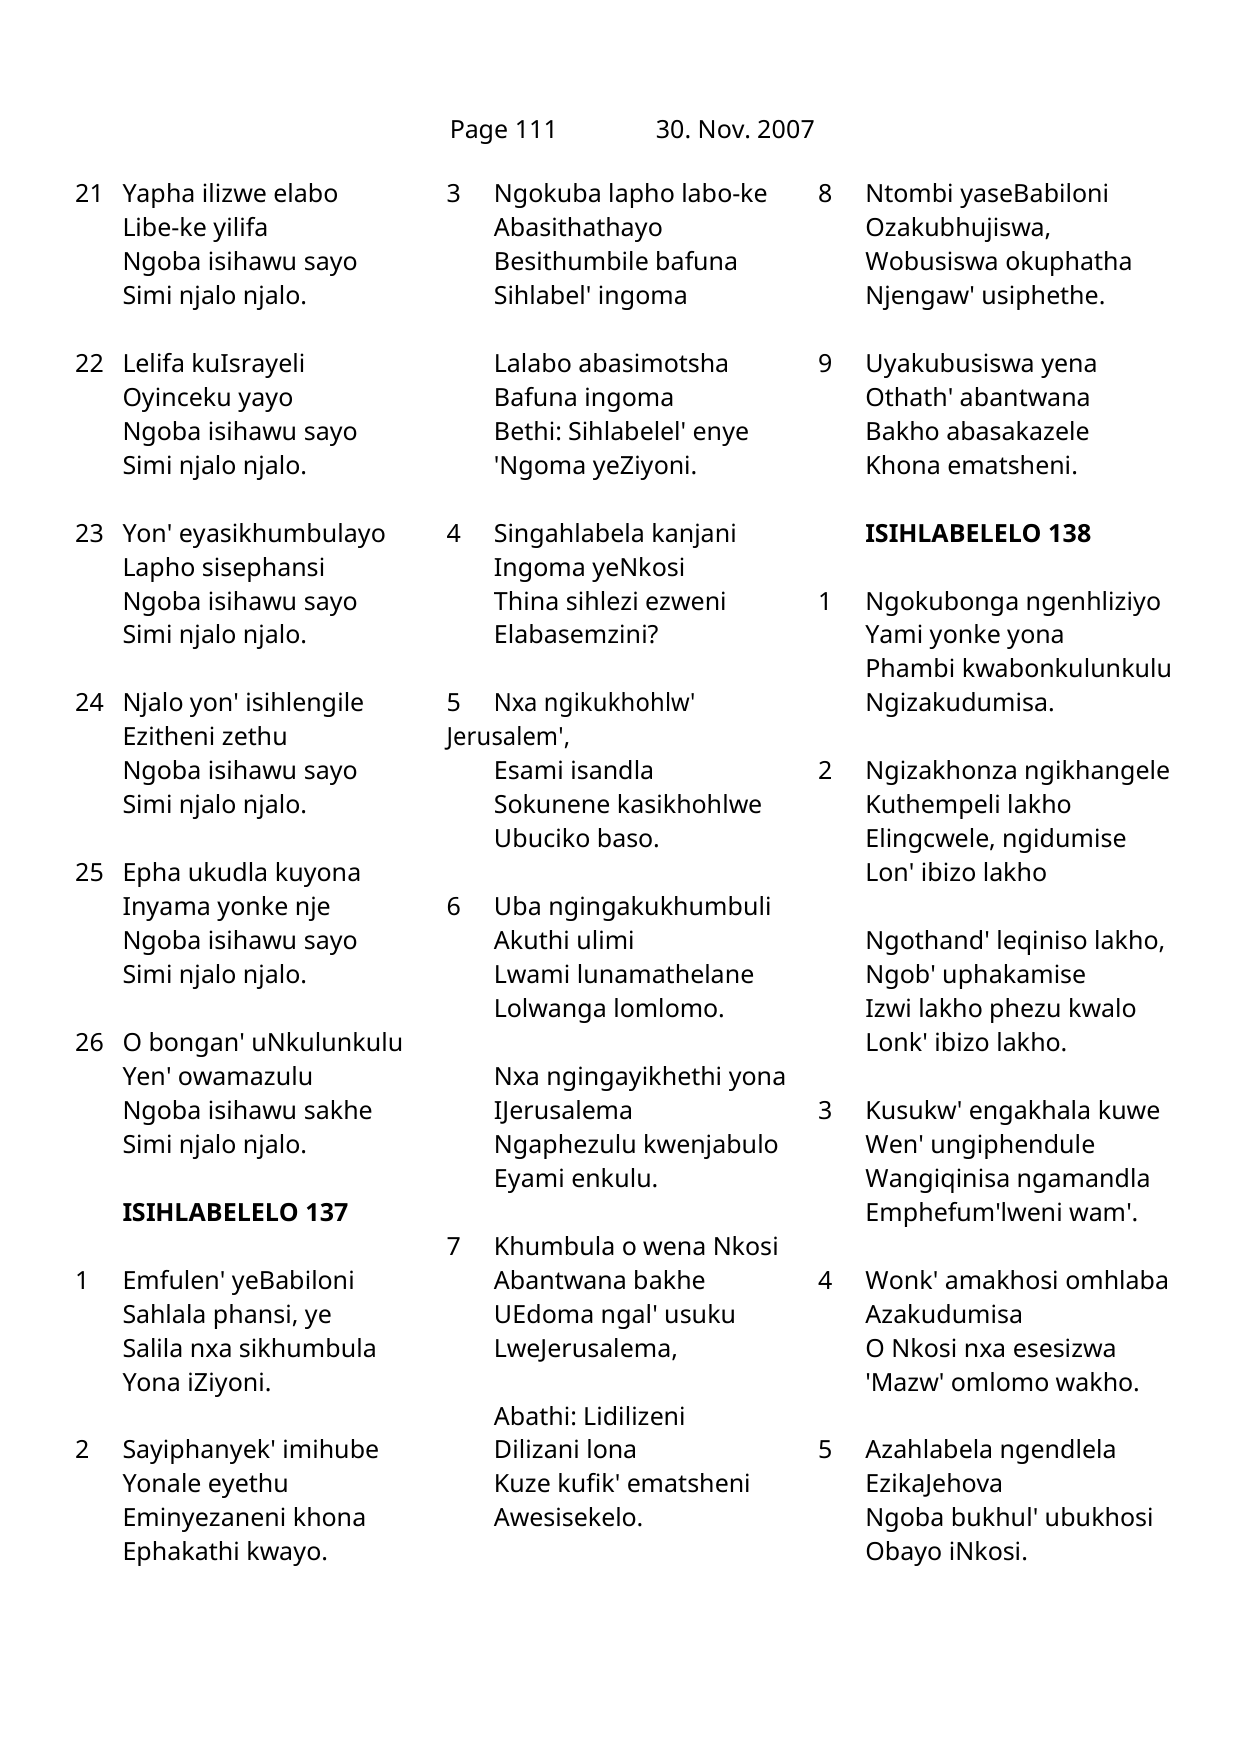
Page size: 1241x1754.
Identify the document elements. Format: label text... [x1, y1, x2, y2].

text Ngoba isihawu sayo [75, 414, 446, 448]
text 4 Wonk' amakhosi omhlaba [818, 1263, 1189, 1297]
text Thina sihlezi ezweni [446, 583, 818, 617]
text Ngoba isihawu sayo [75, 583, 446, 617]
text 1 Ngokubonga ngenhliziyo [818, 583, 1189, 617]
text Sahlala phansi, ye [75, 1297, 446, 1331]
text EzikaJehova [818, 1466, 1189, 1500]
text Abasithathayo [446, 210, 818, 244]
text Salila nxa sikhumbula [75, 1331, 446, 1364]
text Ngothand' leqiniso lakho, [818, 923, 1189, 957]
text Kuze kufik' ematsheni [446, 1466, 818, 1500]
text Ubuciko baso. [446, 821, 818, 855]
text 23 Yon' eyasikhumbulayo [75, 516, 446, 549]
text Sokunene kasikhohlwe [446, 787, 818, 821]
text IJerusalema [446, 1093, 818, 1127]
text Inyama yonke nje [75, 889, 446, 923]
text Njengaw' usiphethe. [818, 278, 1189, 312]
text Elabasemzini? [446, 617, 818, 651]
text Simi njalo njalo. [75, 617, 446, 651]
text Lwami lunamathelane [446, 957, 818, 991]
text Ngoba isihawu sayo [75, 923, 446, 957]
text Phambi kwabonkulunkulu [818, 651, 1189, 685]
text ISIHLABELELO 137 [75, 1195, 446, 1229]
text 5 Azahlabela ngendlela [818, 1432, 1189, 1466]
text 26 O bongan' uNkulunkulu [75, 1025, 446, 1059]
text 'Mazw' omlomo wakho. [818, 1364, 1189, 1398]
text Othath' abantwana [818, 380, 1189, 414]
text 9 Uyakubusiswa yena [818, 346, 1189, 380]
text Libe-ke yilifa [75, 210, 446, 244]
text Kuthempeli lakho [818, 787, 1189, 821]
text Esami isandla [446, 753, 818, 787]
text 21 Yapha ilizwe elabo [75, 176, 446, 210]
text Abantwana bakhe [446, 1263, 818, 1297]
text Ozakubhujiswa, [818, 210, 1189, 244]
text Lapho sisephansi [75, 549, 446, 583]
text Elingcwele, ngidumise [818, 821, 1189, 855]
text Ingoma yeNkosi [446, 549, 818, 583]
text 1 Emfulen' yeBabiloni [75, 1263, 446, 1297]
text Azakudumisa [818, 1297, 1189, 1331]
text Khona ematsheni. [818, 448, 1189, 482]
text Bethi: Sihlabelel' enye [446, 414, 818, 448]
text Sihlabel' ingoma [446, 278, 818, 312]
text UEdoma ngal' usuku [446, 1297, 818, 1331]
text Emphefum'lweni wam'. [818, 1195, 1189, 1229]
text 2 Ngizakhonza ngikhangele [818, 753, 1189, 787]
text Izwi lakho phezu kwalo [818, 991, 1189, 1025]
text Simi njalo njalo. [75, 957, 446, 991]
text Ezitheni zethu [75, 719, 446, 753]
text 2 Sayiphanyek' imihube [75, 1432, 446, 1466]
text 7 Khumbula o wena Nkosi [446, 1229, 818, 1263]
text Wangiqinisa ngamandla [818, 1161, 1189, 1195]
text Yen' owamazulu [75, 1059, 446, 1093]
text Obayo iNkosi. [818, 1534, 1189, 1568]
text Eminyezaneni khona [75, 1500, 446, 1534]
text Lon' ibizo lakho [818, 855, 1189, 889]
text 22 Lelifa kuIsrayeli [75, 346, 446, 380]
text Nxa ngingayikhethi yona [446, 1059, 818, 1093]
text Yami yonke yona [818, 617, 1189, 651]
text 25 Epha ukudla kuyona [75, 855, 446, 889]
text Dilizani lona [446, 1432, 818, 1466]
text Wen' ungiphendule [818, 1127, 1189, 1161]
text 24 Njalo yon' isihlengile [75, 685, 446, 719]
text Simi njalo njalo. [75, 448, 446, 482]
text Awesisekelo. [446, 1500, 818, 1534]
text Ngoba isihawu sayo [75, 244, 446, 278]
text Akuthi ulimi [446, 923, 818, 957]
text 4 Singahlabela kanjani [446, 516, 818, 549]
text Ngoba isihawu sakhe [75, 1093, 446, 1127]
text Ephakathi kwayo. [75, 1534, 446, 1568]
text Simi njalo njalo. [75, 1127, 446, 1161]
text Lonk' ibizo lakho. [818, 1025, 1189, 1059]
text Oyinceku yayo [75, 380, 446, 414]
text 6 Uba ngingakukhumbuli [446, 889, 818, 923]
text Bafuna ingoma [446, 380, 818, 414]
text 3 Kusukw' engakhala kuwe [818, 1093, 1189, 1127]
text Yona iZiyoni. [75, 1364, 446, 1398]
text Lalabo abasimotsha [446, 346, 818, 380]
text Simi njalo njalo. [75, 278, 446, 312]
text Wobusiswa okuphatha [818, 244, 1189, 278]
text Simi njalo njalo. [75, 787, 446, 821]
text Ngob' uphakamise [818, 957, 1189, 991]
text 3 Ngokuba lapho labo-ke [446, 176, 818, 210]
text 8 Ntombi yaseBabiloni [818, 176, 1189, 210]
text Ngoba isihawu sayo [75, 753, 446, 787]
text Bakho abasakazele [818, 414, 1189, 448]
text Besithumbile bafuna [446, 244, 818, 278]
text 'Ngoma yeZiyoni. [446, 448, 818, 482]
text ISIHLABELELO 138 [818, 516, 1189, 549]
text Ngoba bukhul' ubukhosi [818, 1500, 1189, 1534]
text Lolwanga lomlomo. [446, 991, 818, 1025]
text 5 Nxa ngikukhohlw' Jerusalem', [446, 685, 818, 753]
text Abathi: Lidilizeni [446, 1398, 818, 1432]
text O Nkosi nxa esesizwa [818, 1331, 1189, 1364]
text Ngaphezulu kwenjabulo [446, 1127, 818, 1161]
text Yonale eyethu [75, 1466, 446, 1500]
text LweJerusalema, [446, 1331, 818, 1364]
text Eyami enkulu. [446, 1161, 818, 1195]
text Ngizakudumisa. [818, 685, 1189, 719]
